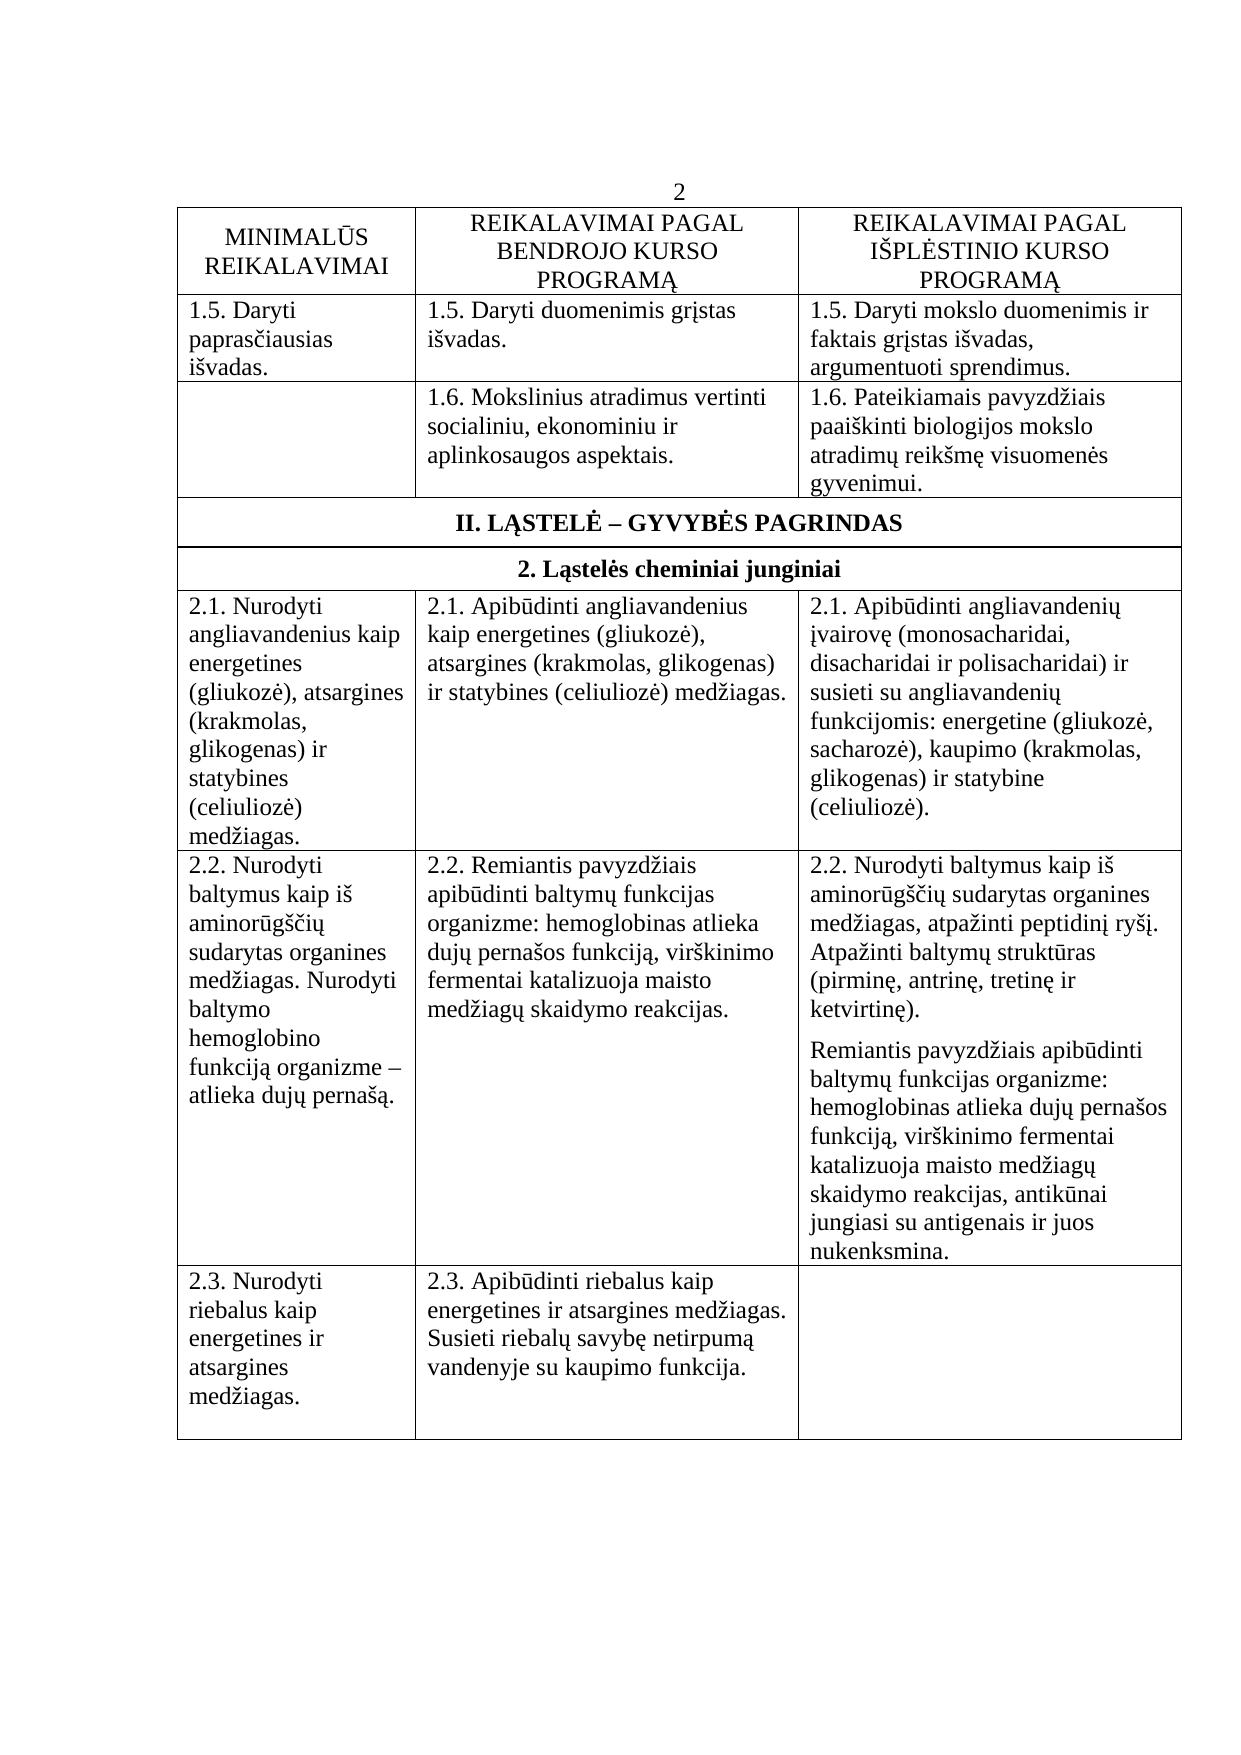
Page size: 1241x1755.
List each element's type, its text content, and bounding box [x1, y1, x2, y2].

table_cell 1.5. Daryti mokslo duomenimis ir faktais grįstas išvadas, argumentuoti sprendimus. [799, 295, 1181, 381]
table_cell [799, 1266, 1181, 1438]
table_cell 2.3. Apibūdinti riebalus kaip energetines ir atsargines medžiagas. Susieti riebalų savybę netirpumą vandenyje su kaupimo funkcija. [416, 1266, 798, 1438]
table_cell 2.2. Nurodyti baltymus kaip iš aminorūgščių sudarytas organines medžiagas, atpažinti peptidinį ryšį. Atpažinti baltymų struktūras (pirminę, antrinę, tretinę ir ketvirtinę). Remiantis pavyzdžiais apibūdinti baltymų funkcijas organizme: hemoglobinas atlieka dujų pernašos funkciją, virškinimo fermentai katalizuoja maisto medžiagų skaidymo reakcijas, antikūnai jungiasi su antigenais ir juos nukenksmina. [799, 851, 1181, 1265]
table_cell 1.6. Mokslinius atradimus vertinti socialiniu, ekonominiu ir aplinkosaugos aspektais. [416, 382, 798, 497]
table_cell 1.5. Daryti paprasčiausias išvadas. [178, 295, 415, 381]
table_cell 2.2. Nurodyti baltymus kaip iš aminorūgščių sudarytas organines medžiagas. Nurodyti baltymo hemoglobino funkciją organizme – atlieka dujų pernašą. [178, 851, 415, 1265]
table_cell II. LĄSTELĖ – GYVYBĖS PAGRINDAS [178, 498, 1181, 546]
table_cell 2. Ląstelės cheminiai junginiai [178, 548, 1181, 590]
table_cell [178, 382, 415, 497]
table_cell 1.6. Pateikiamais pavyzdžiais paaiškinti biologijos mokslo atradimų reikšmę visuomenės gyvenimui. [799, 382, 1181, 497]
table_cell 2.1. Nurodyti angliavandenius kaip energetines (gliukozė), atsargines (krakmolas, glikogenas) ir statybines (celiuliozė) medžiagas. [178, 591, 415, 849]
table_header MINIMALŪS REIKALAVIMAI [178, 208, 415, 294]
table_header REIKALAVIMAI PAGAL IŠPLĖSTINIO KURSO PROGRAMĄ [799, 208, 1181, 294]
table_cell 2.2. Remiantis pavyzdžiais apibūdinti baltymų funkcijas organizme: hemoglobinas atlieka dujų pernašos funkciją, virškinimo fermentai katalizuoja maisto medžiagų skaidymo reakcijas. [416, 851, 798, 1265]
table_cell 2.1. Apibūdinti angliavandenių įvairovę (monosacharidai, disacharidai ir polisacharidai) ir susieti su angliavandenių funkcijomis: energetine (gliukozė, sacharozė), kaupimo (krakmolas, glikogenas) ir statybine (celiuliozė). [799, 591, 1181, 849]
table_header REIKALAVIMAI PAGAL BENDROJO KURSO PROGRAMĄ [416, 208, 798, 294]
table_cell 2.1. Apibūdinti angliavandenius kaip energetines (gliukozė), atsargines (krakmolas, glikogenas) ir statybines (celiuliozė) medžiagas. [416, 591, 798, 849]
table_cell 2.3. Nurodyti riebalus kaip energetines ir atsargines medžiagas. [178, 1266, 415, 1438]
table_cell 1.5. Daryti duomenimis grįstas išvadas. [416, 295, 798, 381]
